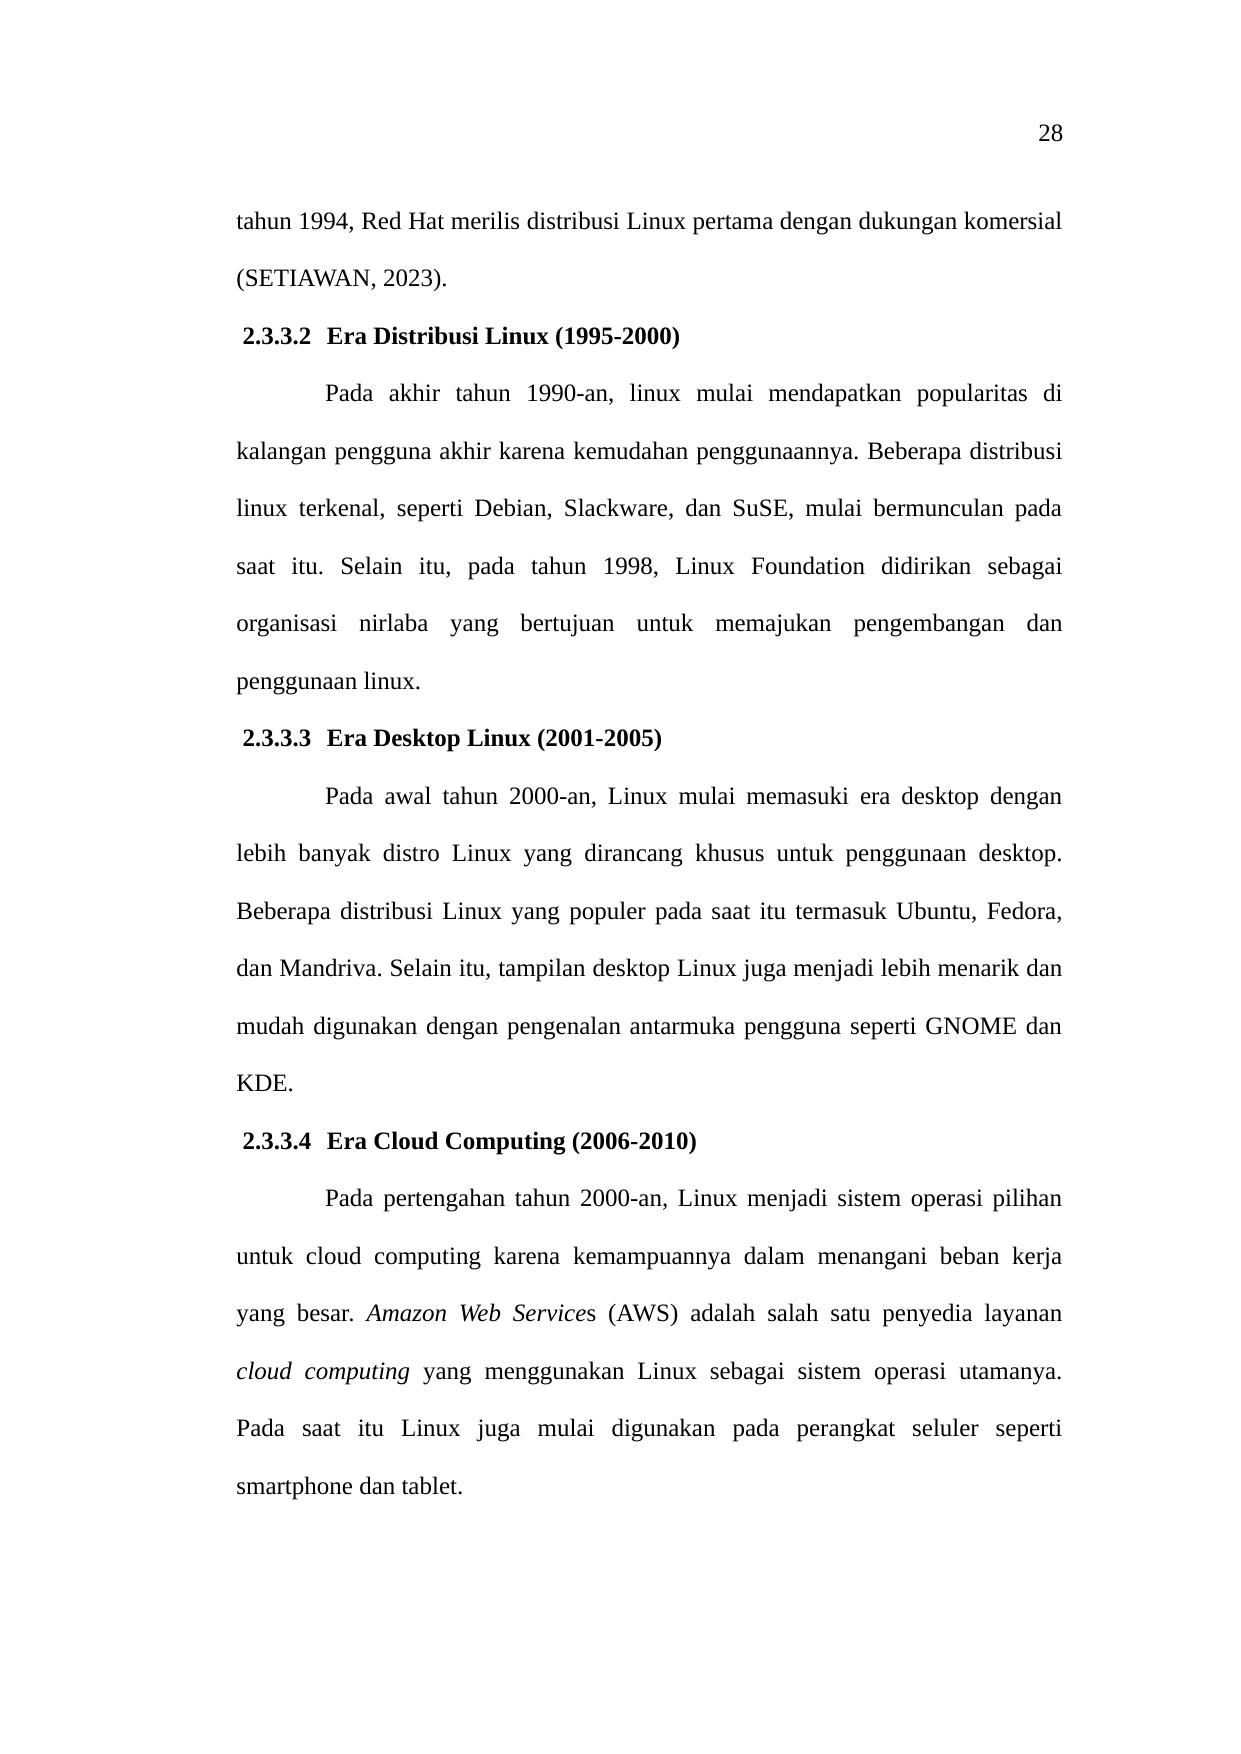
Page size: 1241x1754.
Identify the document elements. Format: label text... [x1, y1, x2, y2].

text Pada pertengahan tahun 2000-an, Linux menjadi sistem operasi pilihan untuk cloud computing karena kemampuannya dalam menangani beban kerja yang besar. Amazon Web Services (AWS) adalah salah satu penyedia layanan cloud computing yang menggunakan Linux sebagai sistem operasi utamanya. Pada saat itu Linux juga mulai digunakan pada perangkat seluler seperti smartphone dan tablet. [236, 1183, 1063, 1500]
text Pada awal tahun 2000-an, Linux mulai memasuki era desktop dengan lebih banyak distro Linux yang dirancang khusus untuk penggunaan desktop. Beberapa distribusi Linux yang populer pada saat itu termasuk Ubuntu, Fedora, dan Mandriva. Selain itu, tampilan desktop Linux juga menjadi lebih menarik dan mudah digunakan dengan pengenalan antarmuka pengguna seperti GNOME dan KDE. [236, 781, 1063, 1097]
text Pada akhir tahun 1990-an, linux mulai mendapatkan popularitas di kalangan pengguna akhir karena kemudahan penggunaannya. Beberapa distribusi linux terkenal, seperti Debian, Slackware, dan SuSE, mulai bermunculan pada saat itu. Selain itu, pada tahun 1998, Linux Foundation didirikan sebagai organisasi nirlaba yang bertujuan untuk memajukan pengembangan dan penggunaan linux. [236, 378, 1063, 695]
subtitle Era Cloud Computing (2006-2010) [236, 1126, 1063, 1155]
subtitle Era Desktop Linux (2001-2005) [236, 723, 1063, 752]
text tahun 1994, Red Hat merilis distribusi Linux pertama dengan dukungan komersial (SETIAWAN, 2023)⁠. [236, 206, 1063, 292]
subtitle Era Distribusi Linux (1995-2000) [236, 321, 1063, 350]
